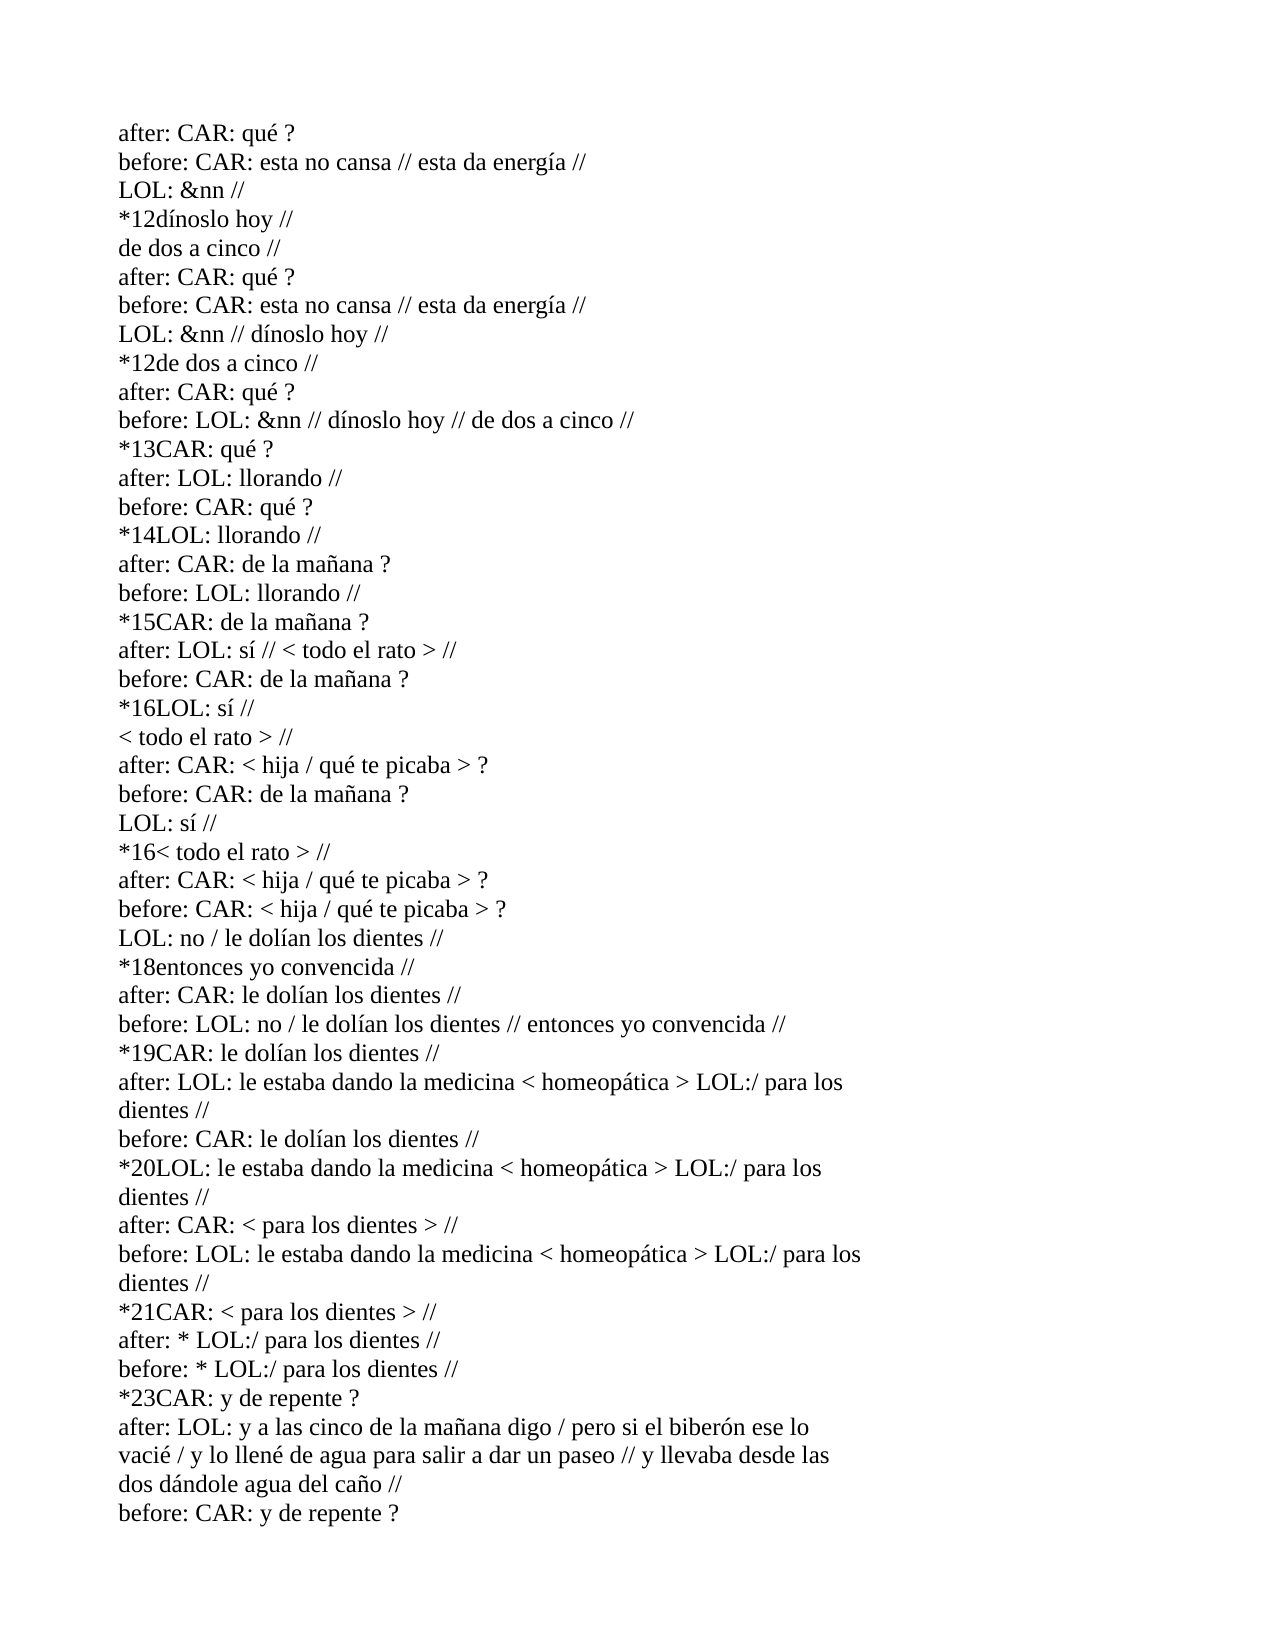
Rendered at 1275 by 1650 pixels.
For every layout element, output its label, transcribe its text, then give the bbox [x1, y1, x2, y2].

text *19CAR: le dolían los dientes // [118, 1038, 1157, 1067]
text before: CAR: < hija / qué te picaba > ? [118, 894, 1157, 923]
text *23CAR: y de repente ? [118, 1383, 1157, 1412]
text after: CAR: < para los dientes > // [118, 1211, 1157, 1239]
text before: LOL: le estaba dando la medicina < homeopática > LOL:/ para los [118, 1239, 1157, 1268]
text *18entonces yo convencida // [118, 952, 1157, 981]
text before: CAR: de la mañana ? [118, 664, 1157, 693]
text *21CAR: < para los dientes > // [118, 1297, 1157, 1326]
text before: CAR: y de repente ? [118, 1498, 1157, 1527]
text dos dándole agua del caño // [118, 1469, 1157, 1498]
text before: LOL: &nn // dínoslo hoy // de dos a cinco // [118, 406, 1157, 434]
text *16LOL: sí // [118, 693, 1157, 722]
text after: CAR: le dolían los dientes // [118, 981, 1157, 1009]
text after: CAR: < hija / qué te picaba > ? [118, 751, 1157, 779]
text *12de dos a cinco // [118, 348, 1157, 377]
text after: * LOL:/ para los dientes // [118, 1326, 1157, 1354]
text de dos a cinco // [118, 233, 1157, 262]
text before: LOL: llorando // [118, 578, 1157, 607]
text after: LOL: sí // < todo el rato > // [118, 636, 1157, 664]
text before: CAR: esta no cansa // esta da energía // [118, 147, 1157, 176]
text after: CAR: < hija / qué te picaba > ? [118, 866, 1157, 894]
text *16< todo el rato > // [118, 837, 1157, 866]
text before: CAR: le dolían los dientes // [118, 1124, 1157, 1153]
text *15CAR: de la mañana ? [118, 607, 1157, 636]
text vacié / y lo llené de agua para salir a dar un paseo // y llevaba desde las [118, 1441, 1157, 1469]
text LOL: sí // [118, 808, 1157, 837]
text dientes // [118, 1268, 1157, 1297]
text dientes // [118, 1096, 1157, 1124]
text before: CAR: de la mañana ? [118, 779, 1157, 808]
text dientes // [118, 1182, 1157, 1211]
text after: LOL: llorando // [118, 463, 1157, 492]
text LOL: &nn // dínoslo hoy // [118, 319, 1157, 348]
text < todo el rato > // [118, 722, 1157, 751]
text LOL: no / le dolían los dientes // [118, 923, 1157, 952]
text before: CAR: qué ? [118, 492, 1157, 521]
text after: CAR: qué ? [118, 118, 1157, 147]
text before: CAR: esta no cansa // esta da energía // [118, 291, 1157, 319]
text LOL: &nn // [118, 176, 1157, 204]
text after: CAR: qué ? [118, 262, 1157, 291]
text *20LOL: le estaba dando la medicina < homeopática > LOL:/ para los [118, 1153, 1157, 1182]
text after: CAR: qué ? [118, 377, 1157, 406]
text *13CAR: qué ? [118, 434, 1157, 463]
text before: * LOL:/ para los dientes // [118, 1354, 1157, 1383]
text after: CAR: de la mañana ? [118, 549, 1157, 578]
text after: LOL: le estaba dando la medicina < homeopática > LOL:/ para los [118, 1067, 1157, 1096]
text after: LOL: y a las cinco de la mañana digo / pero si el biberón ese lo [118, 1412, 1157, 1441]
text *14LOL: llorando // [118, 521, 1157, 549]
text *12dínoslo hoy // [118, 204, 1157, 233]
text before: LOL: no / le dolían los dientes // entonces yo convencida // [118, 1009, 1157, 1038]
